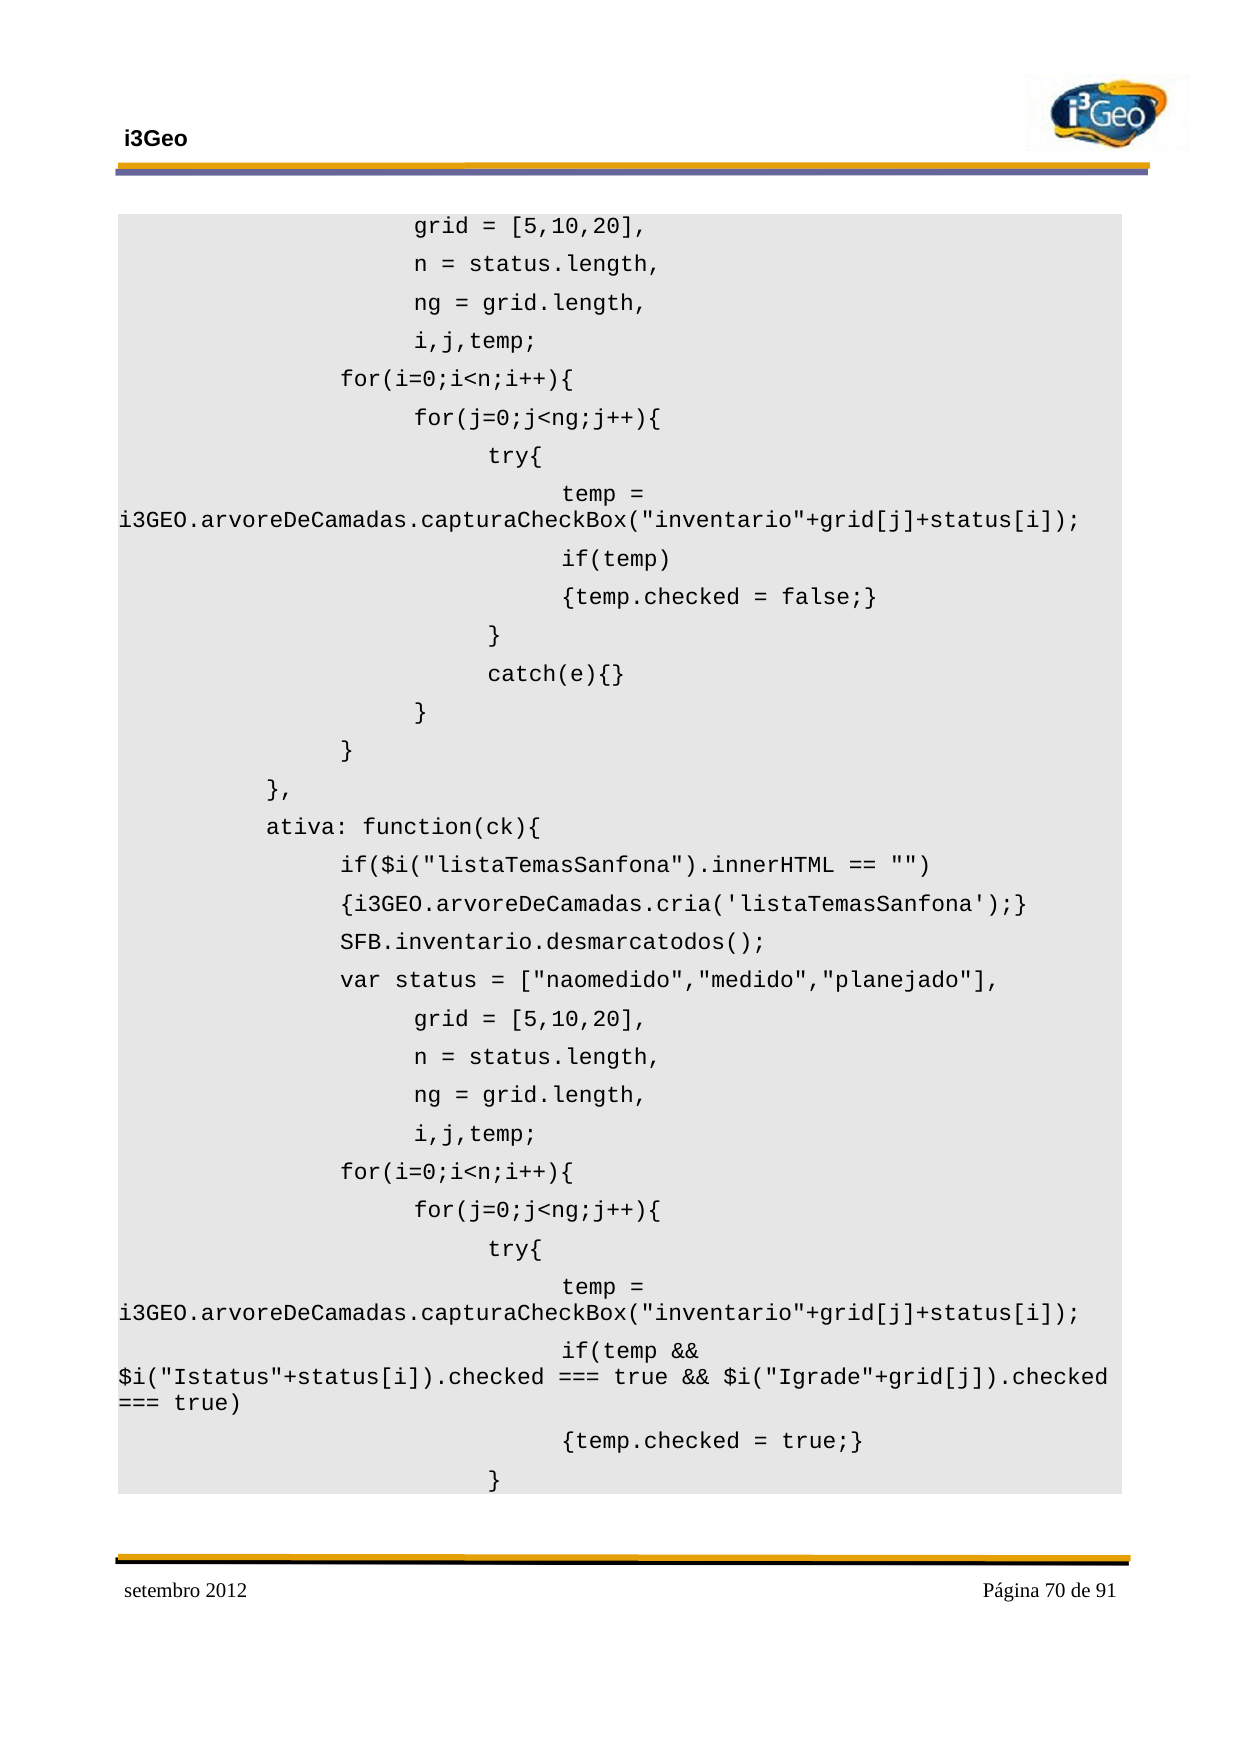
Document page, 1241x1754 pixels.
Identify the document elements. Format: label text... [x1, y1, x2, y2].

text {temp.checked = false;} [118, 585, 1122, 611]
text try{ [118, 1237, 1122, 1263]
text temp = i3GEO.arvoreDeCamadas.capturaCheckBox("inventario"+grid[j]+status[i]); [118, 483, 1122, 535]
text grid = [5,10,20], [118, 214, 1122, 240]
text {i3GEO.arvoreDeCamadas.cria('listaTemasSanfona');} [118, 892, 1122, 918]
text } [118, 624, 1122, 650]
text catch(e){} [118, 662, 1122, 688]
text try{ [118, 444, 1122, 470]
text ng = grid.length, [118, 1084, 1122, 1110]
text {temp.checked = true;} [118, 1430, 1122, 1456]
text var status = ["naomedido","medido","planejado"], [118, 969, 1122, 995]
text n = status.length, [118, 253, 1122, 279]
text ativa: function(ck){ [118, 815, 1122, 841]
picture [1025, 74, 1191, 151]
text ng = grid.length, [118, 291, 1122, 317]
text for(j=0;j<ng;j++){ [118, 406, 1122, 432]
text if(temp && $i("Istatus"+status[i]).checked === true && $i("Igrade"+grid[j]).checked === true) [118, 1340, 1122, 1417]
text i,j,temp; [118, 1122, 1122, 1148]
text SFB.inventario.desmarcatodos(); [118, 930, 1122, 956]
text grid = [5,10,20], [118, 1007, 1122, 1033]
text } [118, 700, 1122, 726]
text } [118, 739, 1122, 765]
text if($i("listaTemasSanfona").innerHTML == "") [118, 854, 1122, 880]
text for(j=0;j<ng;j++){ [118, 1199, 1122, 1225]
text for(i=0;i<n;i++){ [118, 368, 1122, 394]
text }, [118, 777, 1122, 803]
text n = status.length, [118, 1045, 1122, 1071]
text if(temp) [118, 547, 1122, 573]
text temp = i3GEO.arvoreDeCamadas.capturaCheckBox("inventario"+grid[j]+status[i]); [118, 1275, 1122, 1327]
text for(i=0;i<n;i++){ [118, 1160, 1122, 1186]
text } [118, 1468, 1122, 1494]
text i,j,temp; [118, 329, 1122, 355]
